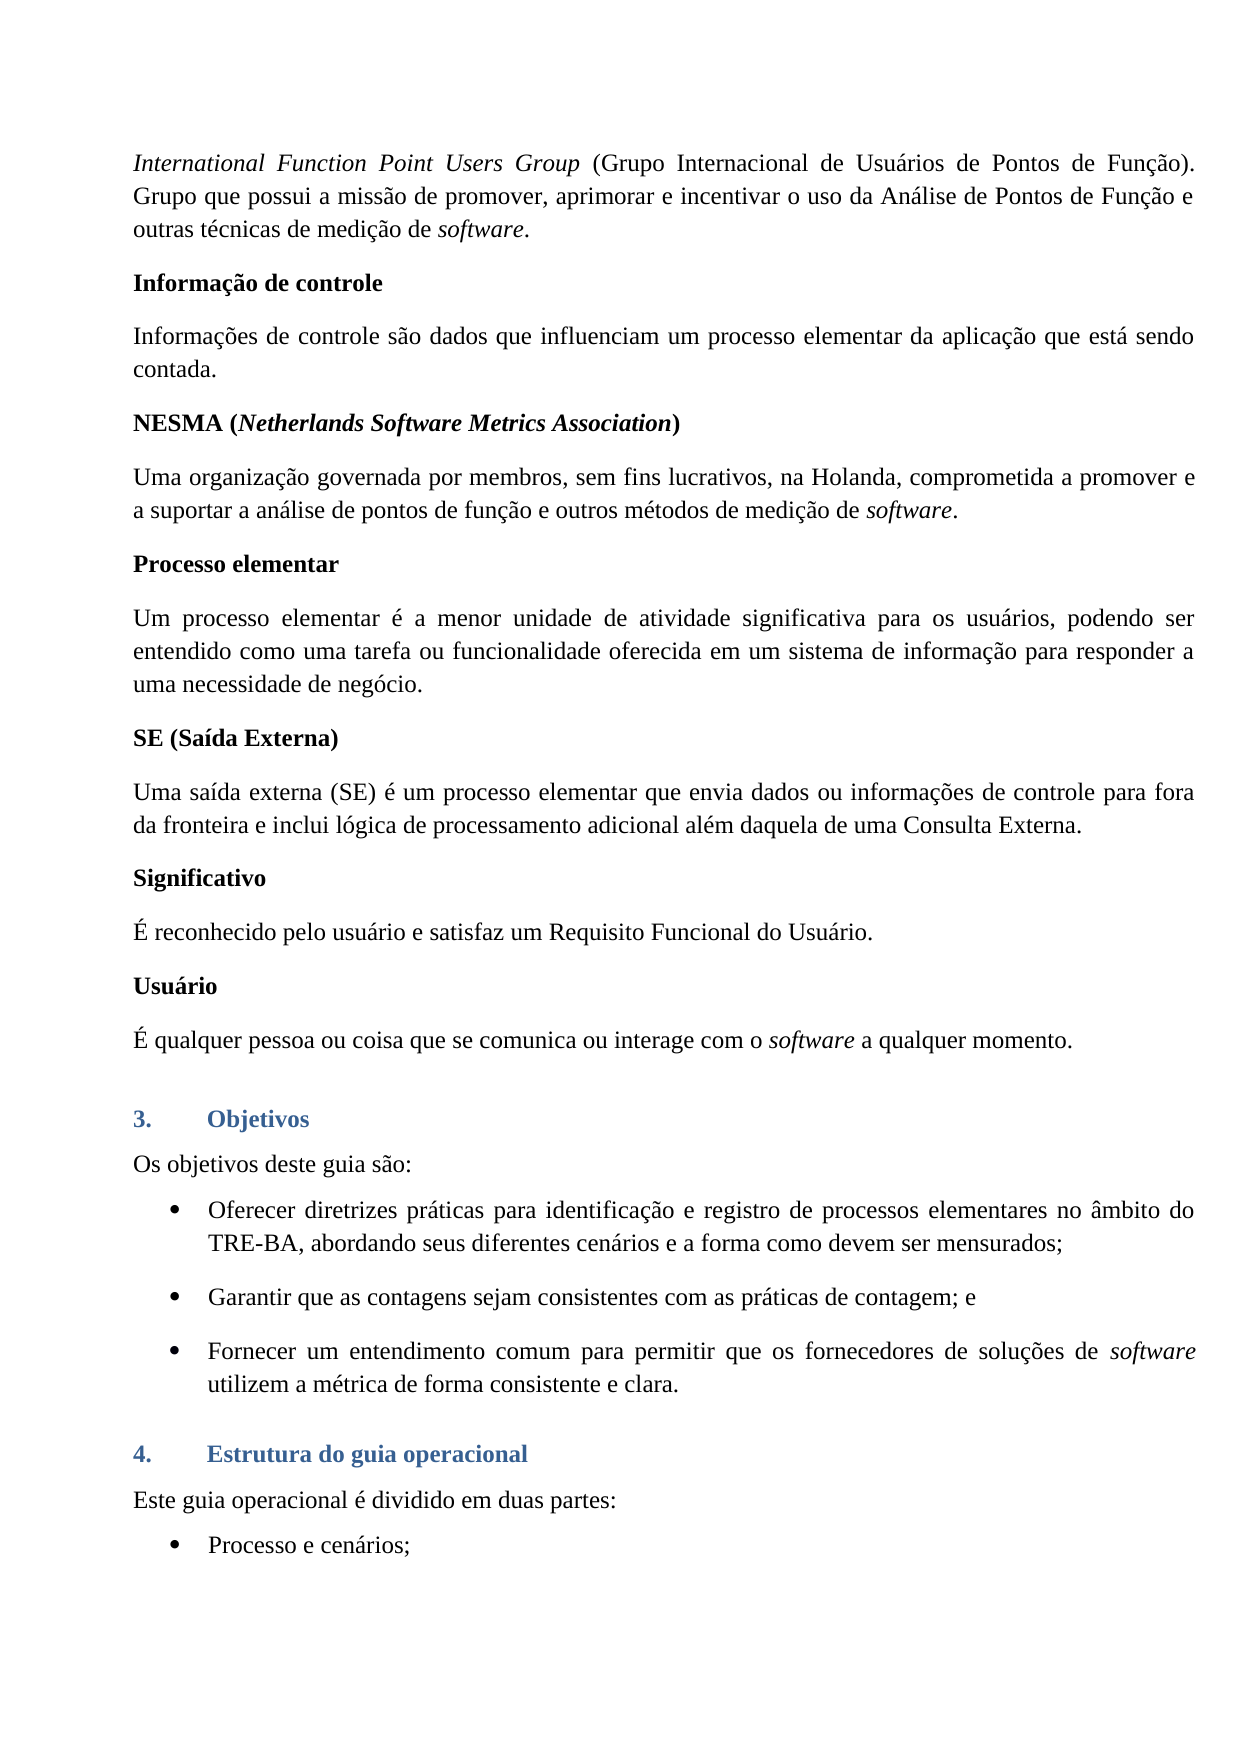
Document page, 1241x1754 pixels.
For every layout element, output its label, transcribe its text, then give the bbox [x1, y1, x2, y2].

list Processo e cenários; [170, 1530, 1196, 1559]
text Os objetivos deste guia são: [133, 1149, 1196, 1178]
list Oferecer diretrizes práticas para identificação e registro de processos elementares no âmbito do TRE-BA, abordando seus diferentes cenários e a forma como devem ser mensurados; [170, 1195, 1196, 1257]
text International Function Point Users Group (Grupo Internacional de Usuários de Pontos de Função). Grupo que possui a missão de promover, aprimorar e incentivar o uso da Análise de Pontos de Função e outras técnicas de medição de software. [133, 148, 1196, 242]
text É reconhecido pelo usuário e satisfaz um Requisito Funcional do Usuário. [133, 917, 1196, 946]
list Fornecer um entendimento comum para permitir que os fornecedores de soluções de software utilizem a métrica de forma consistente e clara. [170, 1336, 1196, 1397]
text Uma organização governada por membros, sem fins lucrativos, na Holanda, comprometida a promover e a suportar a análise de pontos de função e outros métodos de medição de software. [133, 462, 1196, 524]
text É qualquer pessoa ou coisa que se comunica ou interage com o software a qualquer momento. [133, 1025, 1196, 1054]
text Este guia operacional é dividido em duas partes: [133, 1485, 1196, 1513]
text Processo elementar [133, 549, 1196, 578]
text SE (Saída Externa) [133, 723, 1196, 752]
text Usuário [133, 971, 1196, 1000]
text Uma saída externa (SE) é um processo elementar que envia dados ou informações de controle para fora da fronteira e inclui lógica de processamento adicional além daquela de uma Consulta Externa. [133, 777, 1196, 838]
text Um processo elementar é a menor unidade de atividade significativa para os usuários, podendo ser entendido como uma tarefa ou funcionalidade oferecida em um sistema de informação para responder a uma necessidade de negócio. [133, 603, 1196, 698]
list Estrutura do guia operacional [133, 1439, 1196, 1468]
text Significativo [133, 863, 1196, 892]
text NESMA (Netherlands Software Metrics Association) [133, 408, 1196, 437]
text Informações de controle são dados que influenciam um processo elementar da aplicação que está sendo contada. [133, 321, 1196, 383]
list Garantir que as contagens sejam consistentes com as práticas de contagem; e [170, 1282, 1196, 1311]
text Informação de controle [133, 268, 1196, 296]
list Objetivos [133, 1104, 1196, 1133]
